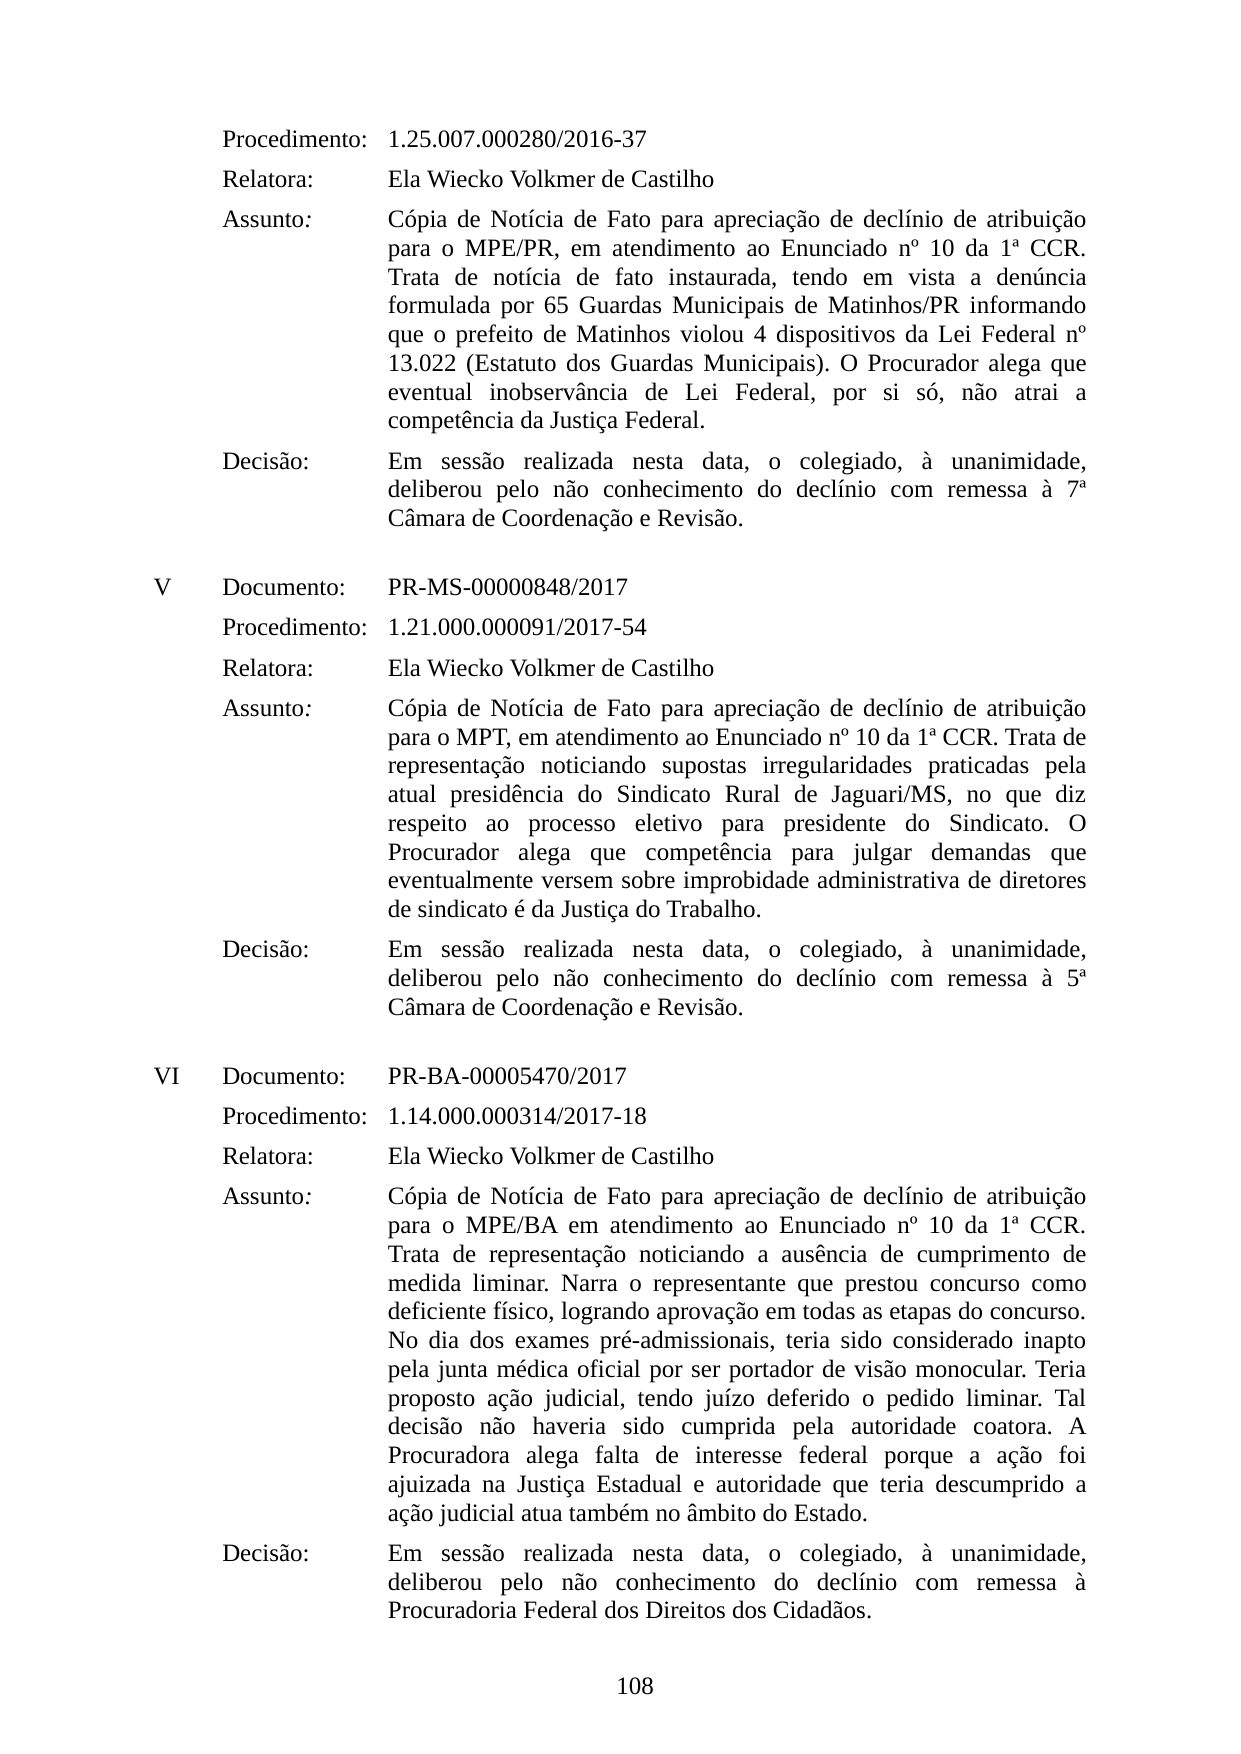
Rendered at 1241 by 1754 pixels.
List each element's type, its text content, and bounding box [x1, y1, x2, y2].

table_cell Assunto: [216, 1176, 382, 1532]
table_header V [148, 566, 216, 607]
table_cell Relatora: [216, 647, 382, 687]
table_header PR-MS-00000848/2017 [382, 566, 1093, 607]
table_cell Em sessão realizada nesta data, o colegiado, à unanimidade, deliberou pelo não conhecimento do declínio com remessa à 5ª Câmara de Coordenação e Revisão. [382, 929, 1093, 1026]
table_header VI [148, 1055, 216, 1095]
table_cell 1.25.007.000280/2016-37 [382, 118, 1093, 158]
table_cell Relatora: [216, 158, 382, 198]
table_cell Em sessão realizada nesta data, o colegiado, à unanimidade, deliberou pelo não conhecimento do declínio com remessa à 7ª Câmara de Coordenação e Revisão. [382, 440, 1093, 538]
table_header Documento: [216, 566, 382, 607]
table_cell [148, 158, 216, 198]
table_cell Decisão: [216, 1532, 382, 1630]
table_cell [148, 199, 216, 440]
table_cell [148, 1095, 216, 1135]
table_cell [148, 687, 216, 928]
table_cell [148, 607, 216, 647]
table_cell Decisão: [216, 440, 382, 538]
table_cell Assunto: [216, 687, 382, 928]
table_cell Decisão: [216, 929, 382, 1026]
table_header PR-BA-00005470/2017 [382, 1055, 1093, 1095]
table_cell Em sessão realizada nesta data, o colegiado, à unanimidade, deliberou pelo não conhecimento do declínio com remessa à Procuradoria Federal dos Direitos dos Cidadãos. [382, 1532, 1093, 1630]
table_cell Procedimento: [216, 118, 382, 158]
table_cell Ela Wiecko Volkmer de Castilho [382, 647, 1093, 687]
table_cell [148, 1135, 216, 1176]
table_cell [148, 440, 216, 538]
table_cell [148, 118, 216, 158]
table_cell Relatora: [216, 1135, 382, 1176]
table_cell Cópia de Notícia de Fato para apreciação de declínio de atribuição para o MPE/PR, em atendimento ao Enunciado nº 10 da 1ª CCR. Trata de notícia de fato instaurada, tendo em vista a denúncia formulada por 65 Guardas Municipais de Matinhos/PR informando que o prefeito de Matinhos violou 4 dispositivos da Lei Federal nº 13.022 (Estatuto dos Guardas Municipais). O Procurador alega que eventual inobservância de Lei Federal, por si só, não atrai a competência da Justiça Federal. [382, 199, 1093, 440]
table_cell [148, 1532, 216, 1630]
table_cell Procedimento: [216, 1095, 382, 1135]
table_cell Ela Wiecko Volkmer de Castilho [382, 1135, 1093, 1176]
table_cell Ela Wiecko Volkmer de Castilho [382, 158, 1093, 198]
table_cell Procedimento: [216, 607, 382, 647]
table_cell Cópia de Notícia de Fato para apreciação de declínio de atribuição para o MPT, em atendimento ao Enunciado nº 10 da 1ª CCR. Trata de representação noticiando supostas irregularidades praticadas pela atual presidência do Sindicato Rural de Jaguari/MS, no que diz respeito ao processo eletivo para presidente do Sindicato. O Procurador alega que competência para julgar demandas que eventualmente versem sobre improbidade administrativa de diretores de sindicato é da Justiça do Trabalho. [382, 687, 1093, 928]
table_cell [148, 1176, 216, 1532]
table_cell Cópia de Notícia de Fato para apreciação de declínio de atribuição para o MPE/BA em atendimento ao Enunciado nº 10 da 1ª CCR. Trata de representação noticiando a ausência de cumprimento de medida liminar. Narra o representante que prestou concurso como deficiente físico, logrando aprovação em todas as etapas do concurso. No dia dos exames pré-admissionais, teria sido considerado inapto pela junta médica oficial por ser portador de visão monocular. Teria proposto ação judicial, tendo juízo deferido o pedido liminar. Tal decisão não haveria sido cumprida pela autoridade coatora. A Procuradora alega falta de interesse federal porque a ação foi ajuizada na Justiça Estadual e autoridade que teria descumprido a ação judicial atua também no âmbito do Estado. [382, 1176, 1093, 1532]
table_cell [148, 647, 216, 687]
table_header Documento: [216, 1055, 382, 1095]
table_cell 1.14.000.000314/2017-18 [382, 1095, 1093, 1135]
table_cell Assunto: [216, 199, 382, 440]
table_cell 1.21.000.000091/2017-54 [382, 607, 1093, 647]
table_cell [148, 929, 216, 1026]
